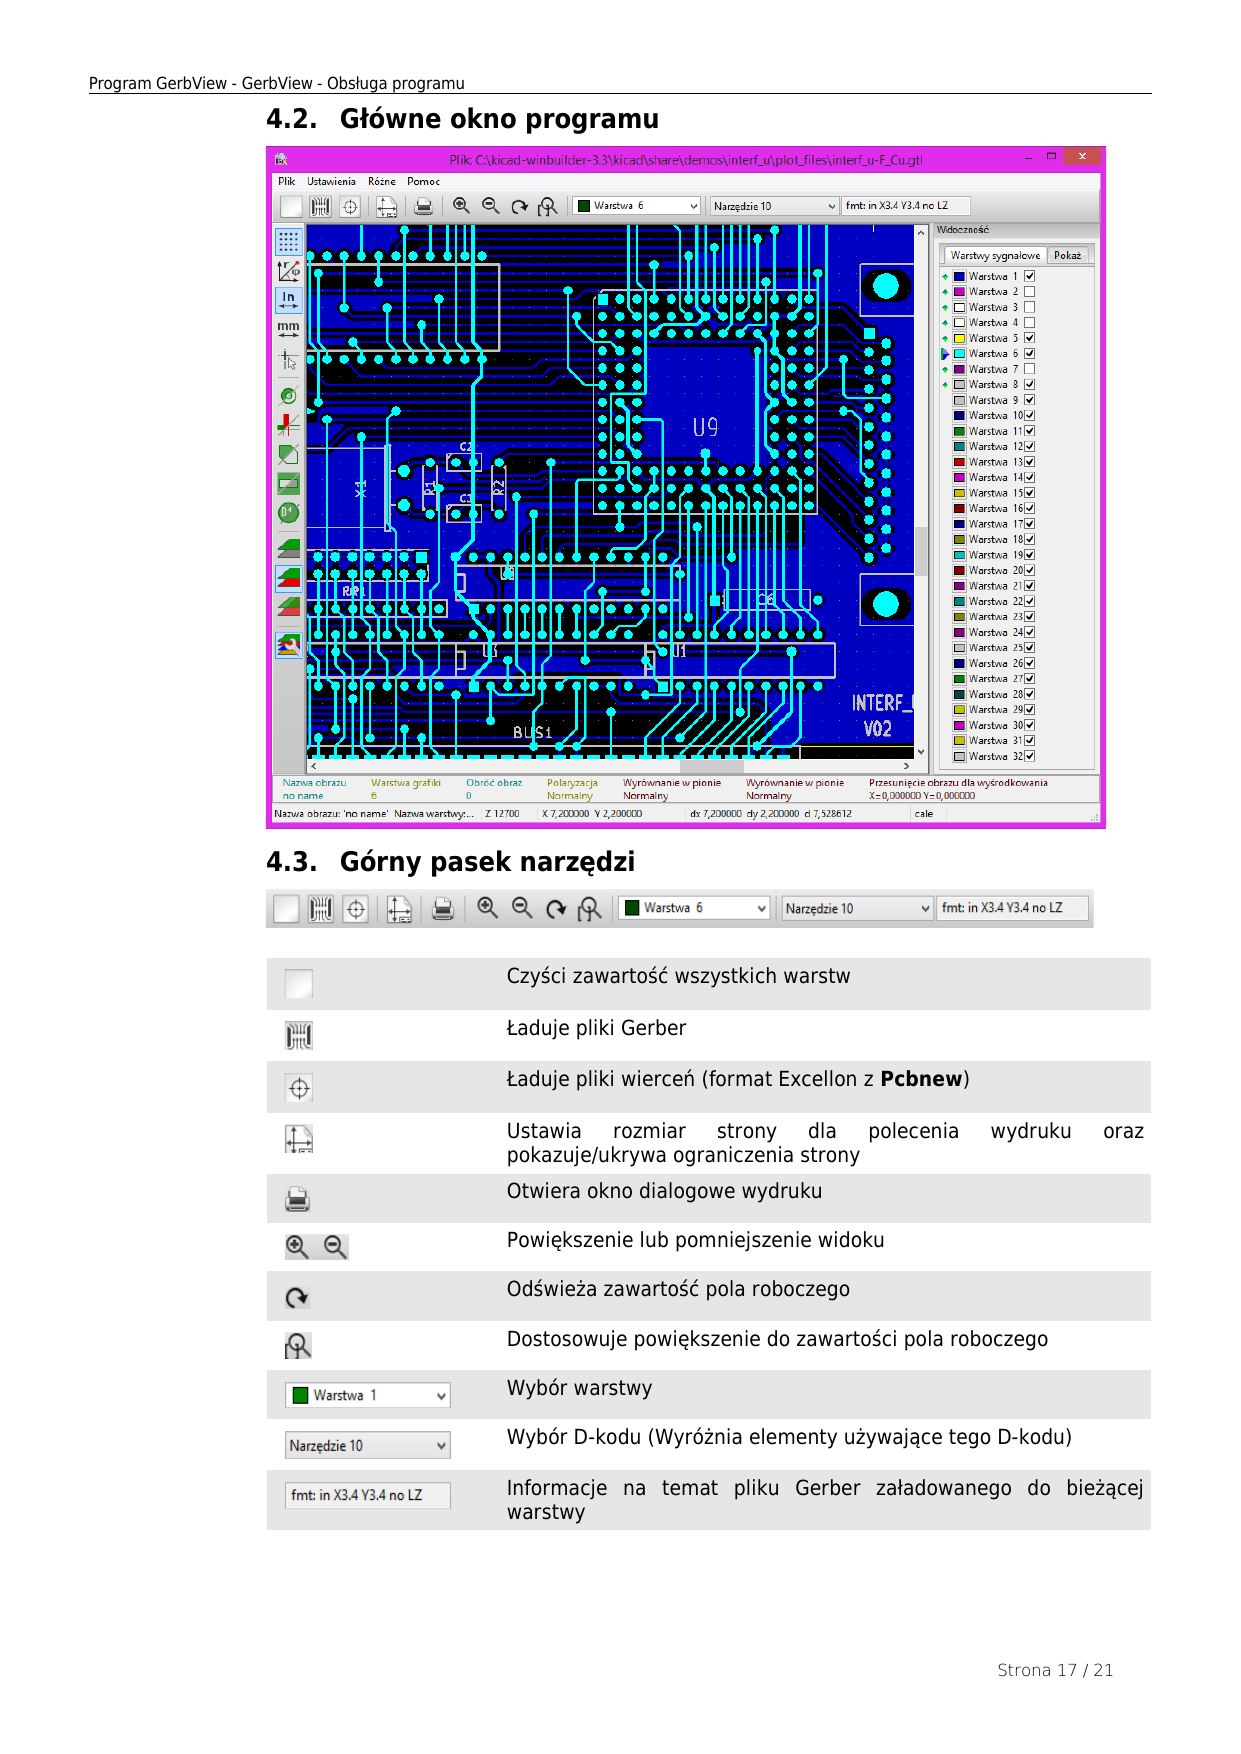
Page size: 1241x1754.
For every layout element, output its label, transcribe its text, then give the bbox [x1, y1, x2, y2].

table_cell [267, 1470, 489, 1530]
table_cell [267, 1321, 489, 1370]
picture [265, 146, 1107, 829]
subtitle Górny pasek narzędzi [266, 846, 1152, 878]
table_cell [267, 1419, 489, 1470]
table_cell Ładuje pliki wierceń (format Excellon z Pcbnew) [489, 1061, 1151, 1113]
table_header Czyści zawartość wszystkich warstw [489, 958, 1151, 1010]
table_cell [267, 1271, 489, 1321]
table_cell Wybór D-kodu (Wyróżnia elementy używające tego D-kodu) [489, 1419, 1151, 1470]
table_cell Powiększenie lub pomniejszenie widoku [489, 1223, 1151, 1271]
table_cell Informacje na temat pliku Gerber załadowanego do bieżącej warstwy [489, 1470, 1151, 1530]
table_cell [267, 1061, 489, 1113]
table_header [267, 958, 489, 1010]
table_cell Ładuje pliki Gerber [489, 1010, 1151, 1061]
table_cell Dostosowuje powiększenie do zawartości pola roboczego [489, 1321, 1151, 1370]
table_cell [267, 1113, 489, 1173]
table_cell [267, 1010, 489, 1061]
table_cell Wybór warstwy [489, 1370, 1151, 1419]
table_cell Odświeża zawartość pola roboczego [489, 1271, 1151, 1321]
table_cell Ustawia rozmiar strony dla polecenia wydruku oraz pokazuje/ukrywa ograniczenia strony [489, 1113, 1151, 1173]
table_cell [267, 1370, 489, 1419]
subtitle Główne okno programu [266, 103, 1152, 135]
table_cell [267, 1223, 489, 1271]
table_cell Otwiera okno dialogowe wydruku [489, 1174, 1151, 1223]
table_cell [267, 1174, 489, 1223]
